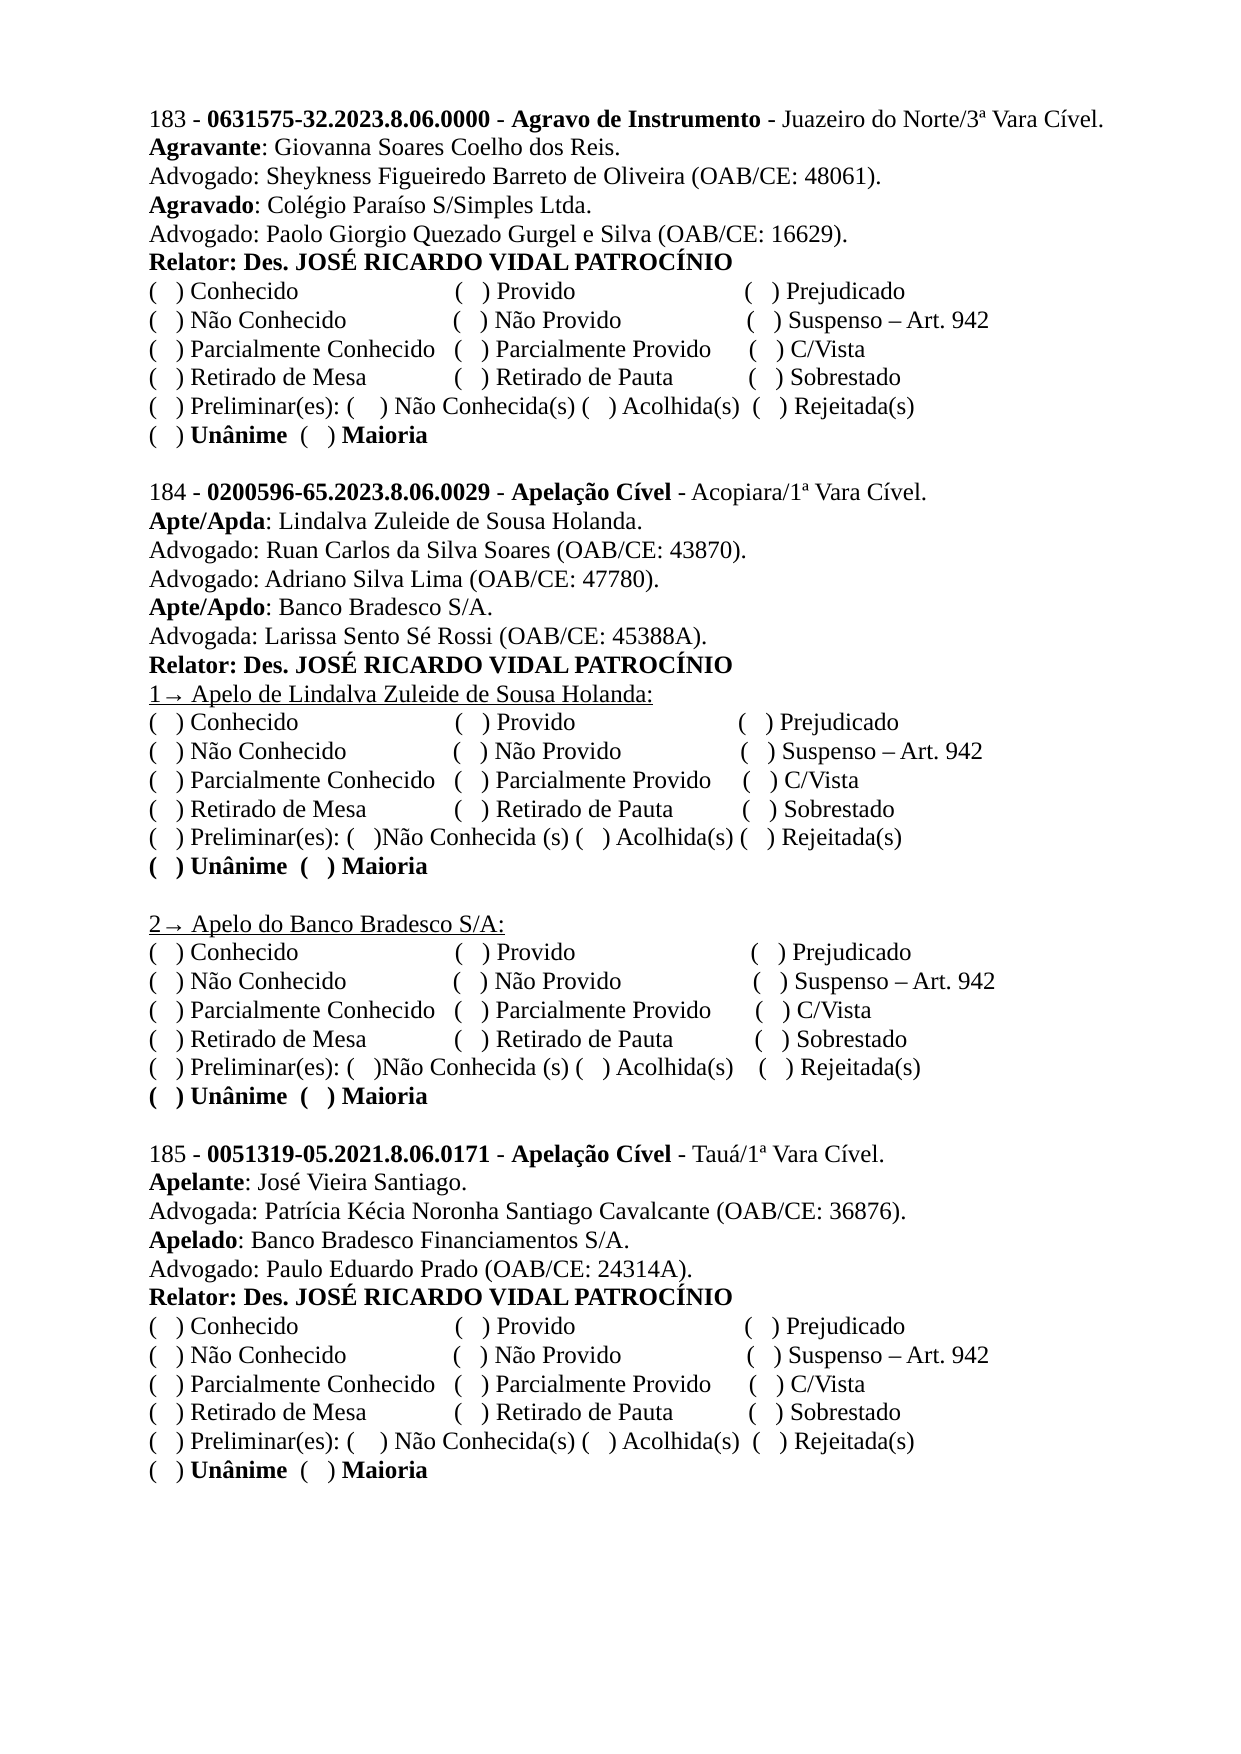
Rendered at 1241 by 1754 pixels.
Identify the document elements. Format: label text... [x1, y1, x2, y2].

text 1→ Apelo de Lindalva Zuleide de Sousa Holanda: [148, 679, 1141, 707]
text Apelante: José Vieira Santiago. [148, 1167, 1141, 1196]
text 183 - 0631575-32.2023.8.06.0000 - Agravo de Instrumento - Juazeiro do Norte/3ª Vara Cível. [148, 104, 1141, 132]
text ( ) Unânime ( ) Maioria [148, 851, 1158, 880]
text Relator: Des. JOSÉ RICARDO VIDAL PATROCÍNIO [148, 1282, 1141, 1311]
text Relator: Des. JOSÉ RICARDO VIDAL PATROCÍNIO [148, 247, 1141, 276]
text ( ) Unânime ( ) Maioria [148, 1455, 1158, 1484]
text ( ) Conhecido ( ) Provido ( ) Prejudicado [148, 937, 1141, 966]
text 185 - 0051319-05.2021.8.06.0171 - Apelação Cível - Tauá/1ª Vara Cível. [148, 1139, 1141, 1167]
text Advogado: Paulo Eduardo Prado (OAB/CE: 24314A). [148, 1254, 1141, 1282]
text ( ) Conhecido ( ) Provido ( ) Prejudicado [148, 707, 1141, 736]
text Apelado: Banco Bradesco Financiamentos S/A. [148, 1225, 1141, 1254]
text ( ) Não Conhecido ( ) Não Provido ( ) Suspenso – Art. 942 [148, 305, 1158, 334]
text ( ) Conhecido ( ) Provido ( ) Prejudicado [148, 1311, 1141, 1340]
text Agravado: Colégio Paraíso S/Simples Ltda. [148, 190, 1141, 219]
text ( ) Parcialmente Conhecido ( ) Parcialmente Provido ( ) C/Vista [148, 995, 1158, 1024]
text ( ) Retirado de Mesa ( ) Retirado de Pauta ( ) Sobrestado [148, 794, 1158, 822]
text Relator: Des. JOSÉ RICARDO VIDAL PATROCÍNIO [148, 650, 1141, 679]
text Apte/Apda: Lindalva Zuleide de Sousa Holanda. [148, 506, 1141, 535]
text ( ) Unânime ( ) Maioria [148, 420, 1158, 449]
text ( ) Unânime ( ) Maioria [148, 1081, 1158, 1110]
text ( ) Parcialmente Conhecido ( ) Parcialmente Provido ( ) C/Vista [148, 1369, 1158, 1397]
text Advogado: Ruan Carlos da Silva Soares (OAB/CE: 43870). [148, 535, 1141, 564]
text Advogada: Larissa Sento Sé Rossi (OAB/CE: 45388A). [148, 621, 1141, 650]
text ( ) Retirado de Mesa ( ) Retirado de Pauta ( ) Sobrestado [148, 1024, 1158, 1052]
text ( ) Preliminar(es): ( ) Não Conhecida(s) ( ) Acolhida(s) ( ) Rejeitada(s) [148, 391, 1158, 420]
text ( ) Preliminar(es): ( )Não Conhecida (s) ( ) Acolhida(s) ( ) Rejeitada(s) [148, 822, 1158, 851]
text Advogado: Paolo Giorgio Quezado Gurgel e Silva (OAB/CE: 16629). [148, 219, 1141, 247]
text ( ) Preliminar(es): ( )Não Conhecida (s) ( ) Acolhida(s) ( ) Rejeitada(s) [148, 1052, 1158, 1081]
text ( ) Preliminar(es): ( ) Não Conhecida(s) ( ) Acolhida(s) ( ) Rejeitada(s) [148, 1426, 1158, 1455]
text Agravante: Giovanna Soares Coelho dos Reis. [148, 132, 1141, 161]
text 2→ Apelo do Banco Bradesco S/A: [148, 909, 1141, 937]
text ( ) Não Conhecido ( ) Não Provido ( ) Suspenso – Art. 942 [148, 1340, 1158, 1369]
text ( ) Retirado de Mesa ( ) Retirado de Pauta ( ) Sobrestado [148, 362, 1158, 391]
text Advogado: Adriano Silva Lima (OAB/CE: 47780). [148, 564, 1141, 592]
text Advogado: Sheykness Figueiredo Barreto de Oliveira (OAB/CE: 48061). [148, 161, 1141, 190]
text ( ) Conhecido ( ) Provido ( ) Prejudicado [148, 276, 1141, 305]
text 184 - 0200596-65.2023.8.06.0029 - Apelação Cível - Acopiara/1ª Vara Cível. [148, 477, 1141, 506]
text ( ) Retirado de Mesa ( ) Retirado de Pauta ( ) Sobrestado [148, 1397, 1158, 1426]
text Advogada: Patrícia Kécia Noronha Santiago Cavalcante (OAB/CE: 36876). [148, 1196, 1141, 1225]
text ( ) Parcialmente Conhecido ( ) Parcialmente Provido ( ) C/Vista [148, 765, 1158, 794]
text ( ) Não Conhecido ( ) Não Provido ( ) Suspenso – Art. 942 [148, 736, 1158, 765]
text ( ) Não Conhecido ( ) Não Provido ( ) Suspenso – Art. 942 [148, 966, 1158, 995]
text Apte/Apdo: Banco Bradesco S/A. [148, 592, 1141, 621]
text ( ) Parcialmente Conhecido ( ) Parcialmente Provido ( ) C/Vista [148, 334, 1158, 362]
